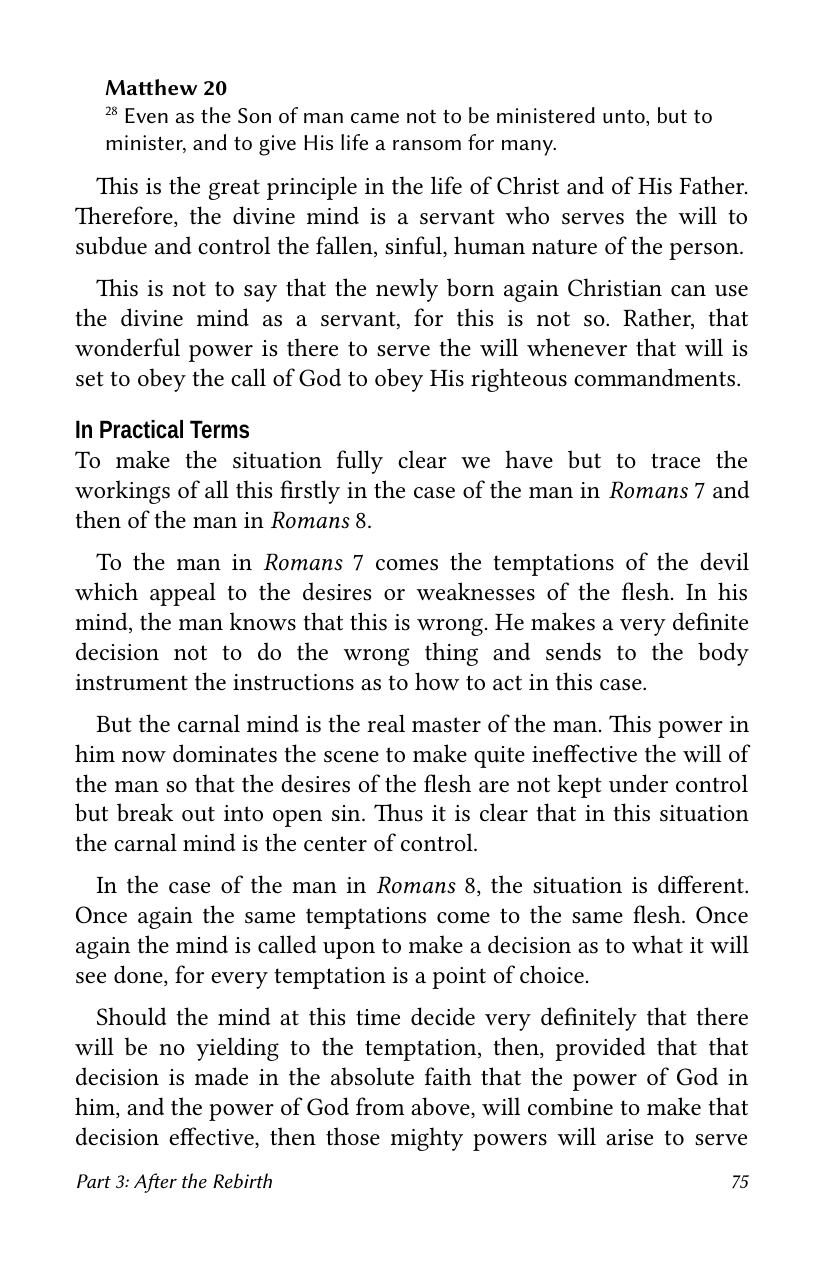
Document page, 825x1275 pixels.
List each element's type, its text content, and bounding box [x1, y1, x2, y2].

text This is the great principle in the life of Christ and of His Father. Therefore, the divine mind is a servant who serves the will to subdue and control the fallen, sinful, human nature of the person. [75, 172, 750, 261]
text Should the mind at this time decide very definitely that there will be no yielding to the temptation, then, provided that that decision is made in the absolute faith that the power of God in him, and the power of God from above, will combine to make that decision effective, then those mighty powers will arise to serve [75, 1003, 750, 1151]
text This is not to say that the newly born again Christian can use the divine mind as a servant, for this is not so. Rather, that wonderful power is there to serve the will whenever that will is set to obey the call of God to obey His righteous commandments. [75, 274, 750, 392]
text Matthew 20 [105, 75, 750, 101]
text To the man in Romans 7 comes the temptations of the devil which appeal to the desires or weaknesses of the flesh. In his mind, the man knows that this is wrong. He makes a very definite decision not to do the wrong thing and sends to the body instrument the instructions as to how to act in this case. [75, 548, 750, 696]
text In the case of the man in Romans 8, the situation is different. Once again the same temptations come to the same flesh. Once again the mind is called upon to make a decision as to what it will see done, for every temptation is a point of choice. [75, 871, 750, 989]
text But the carnal mind is the real master of the man. This power in him now dominates the scene to make quite ineffective the will of the man so that the desires of the flesh are not kept under control but break out into open sin. Thus it is clear that in this situation the carnal mind is the center of control. [75, 710, 750, 858]
text 28 Even as the Son of man came not to be ministered unto, but to minister, and to give His life a ransom for many. [105, 103, 720, 156]
subtitle In Practical Terms [75, 415, 750, 443]
text To make the situation fully clear we have but to trace the workings of all this firstly in the case of the man in Romans 7 and then of the man in Romans 8. [75, 446, 750, 535]
